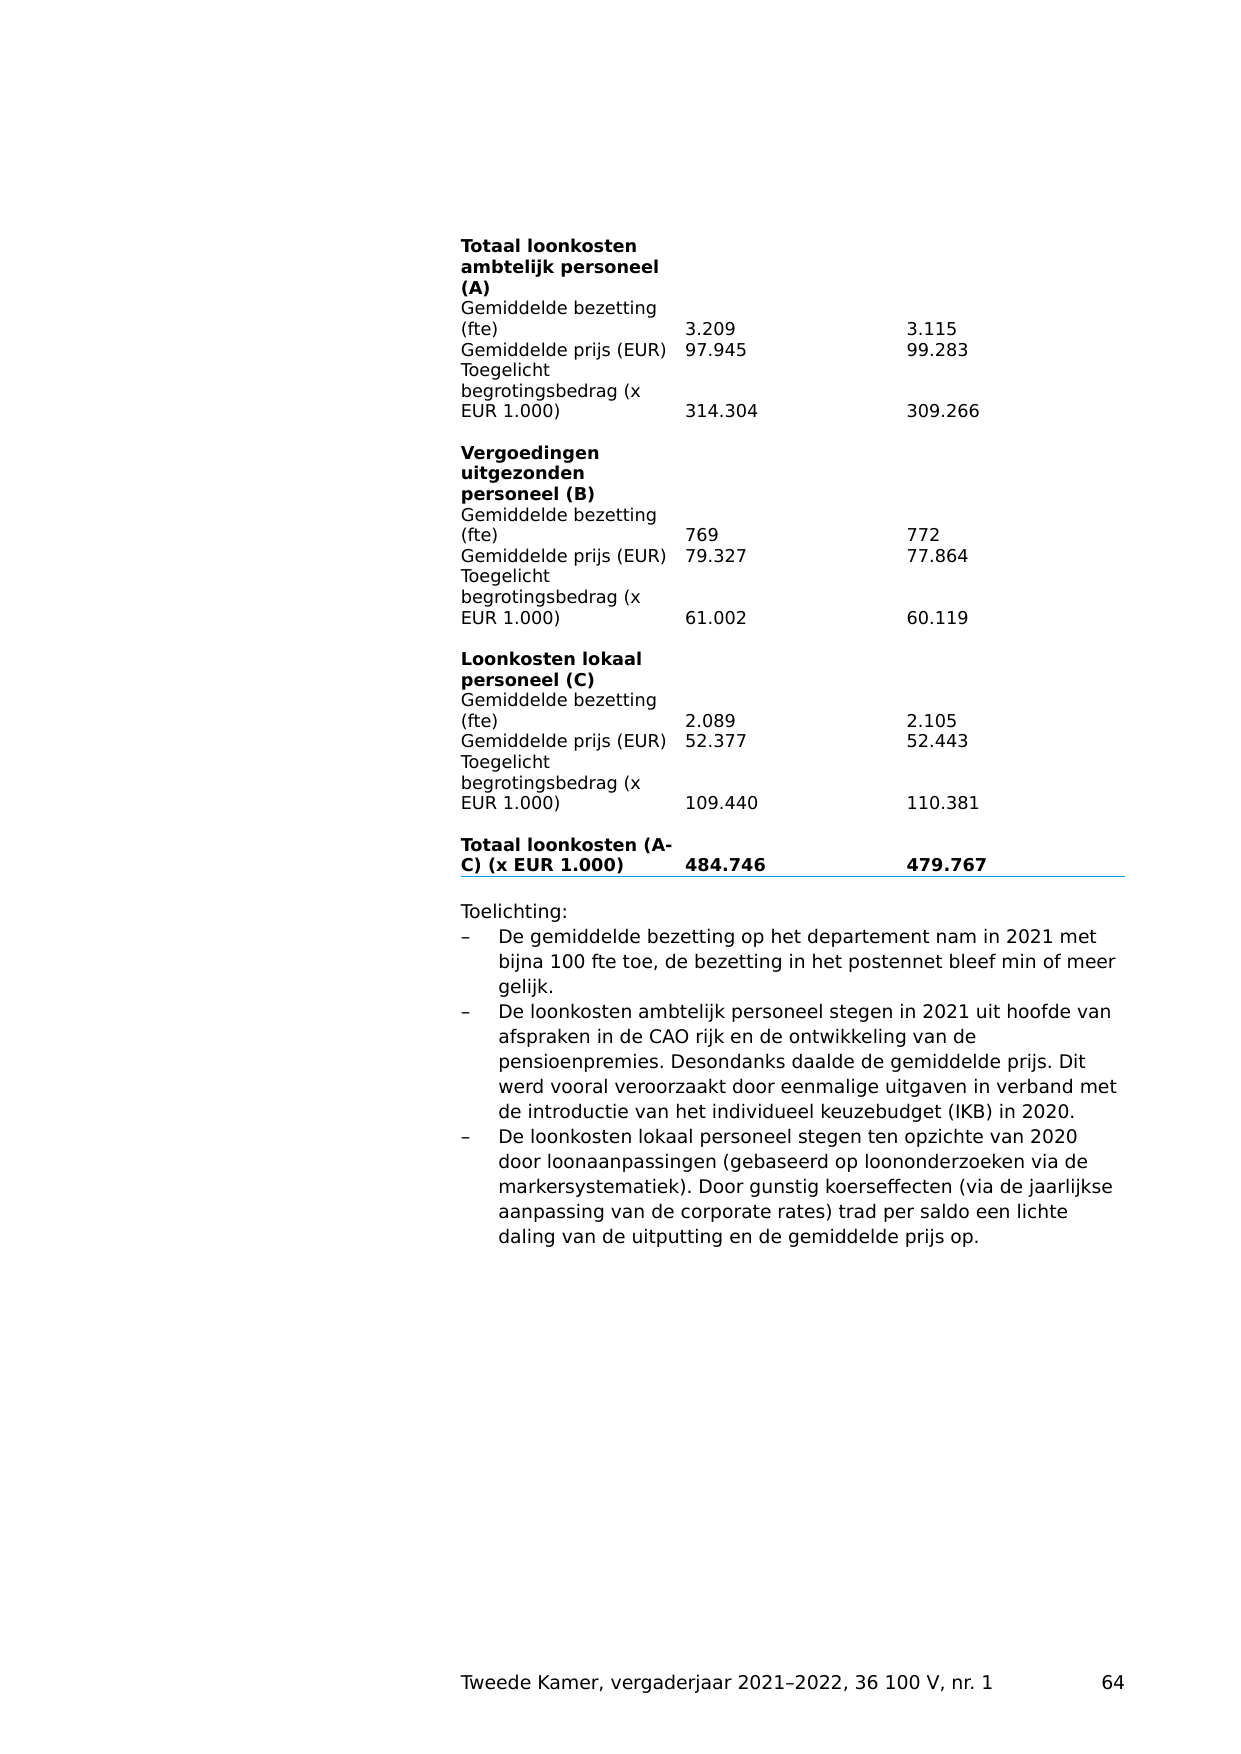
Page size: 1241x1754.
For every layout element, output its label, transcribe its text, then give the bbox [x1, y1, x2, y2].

table_cell 60.119 [904, 566, 1125, 628]
table_cell Toegelicht begrotingsbedrag (x EUR 1.000) [461, 360, 682, 422]
table_cell 772 [904, 505, 1125, 546]
table_cell 77.864 [904, 546, 1125, 566]
text Toelichting: [461, 901, 1125, 923]
table_cell 479.767 [904, 835, 1125, 876]
table_cell 52.377 [682, 731, 903, 752]
table_cell 3.209 [682, 298, 903, 339]
table_cell Totaal loonkosten ambtelijk personeel (A) [461, 236, 682, 298]
table_cell Totaal loonkosten (A-C) (x EUR 1.000) [461, 835, 682, 876]
table_cell [904, 649, 1125, 690]
table_cell 109.440 [682, 752, 903, 814]
table_cell [461, 628, 682, 649]
table_cell [682, 814, 903, 834]
table_cell Toegelicht begrotingsbedrag (x EUR 1.000) [461, 566, 682, 628]
table_cell [904, 236, 1125, 298]
table_cell [904, 628, 1125, 649]
list De gemiddelde bezetting op het departement nam in 2021 met bijna 100 fte toe, de bezetting in het postennet bleef min of meer gelijk. [461, 923, 1125, 998]
table_cell [682, 628, 903, 649]
table_cell Vergoedingen uitgezonden personeel (B) [461, 443, 682, 504]
table_cell 2.089 [682, 690, 903, 731]
list De loonkosten ambtelijk personeel stegen in 2021 uit hoofde van afspraken in de CAO rijk en de ontwikkeling van de pensioenpremies. Desondanks daalde de gemiddelde prijs. Dit werd vooral veroorzaakt door eenmalige uitgaven in verband met de introductie van het individueel keuzebudget (IKB) in 2020. [461, 998, 1125, 1123]
table_cell [461, 216, 682, 236]
table_cell [682, 216, 903, 236]
table_cell [682, 422, 903, 443]
table_cell Gemiddelde prijs (EUR) [461, 340, 682, 360]
table_cell 2.105 [904, 690, 1125, 731]
table_cell 79.327 [682, 546, 903, 566]
table_cell 61.002 [682, 566, 903, 628]
table_cell [461, 422, 682, 443]
table_cell Gemiddelde bezetting (fte) [461, 690, 682, 731]
table_cell 314.304 [682, 360, 903, 422]
table_cell 110.381 [904, 752, 1125, 814]
table_cell 769 [682, 505, 903, 546]
table_cell Gemiddelde prijs (EUR) [461, 546, 682, 566]
table_cell [682, 649, 903, 690]
table_cell [904, 443, 1125, 504]
table_cell 309.266 [904, 360, 1125, 422]
table_cell Gemiddelde prijs (EUR) [461, 731, 682, 752]
table_cell 484.746 [682, 835, 903, 876]
table_cell [904, 216, 1125, 236]
table_cell [682, 443, 903, 504]
table_cell 99.283 [904, 340, 1125, 360]
table_cell Gemiddelde bezetting (fte) [461, 505, 682, 546]
table_cell [461, 814, 682, 834]
table_cell [904, 422, 1125, 443]
table_cell [904, 814, 1125, 834]
table_cell [682, 236, 903, 298]
list De loonkosten lokaal personeel stegen ten opzichte van 2020 door loonaanpassingen (gebaseerd op loononderzoeken via de markersystematiek). Door gunstig koerseffecten (via de jaarlijkse aanpassing van de corporate rates) trad per saldo een lichte daling van de uitputting en de gemiddelde prijs op. [461, 1123, 1125, 1248]
table_cell 97.945 [682, 340, 903, 360]
table_cell Toegelicht begrotingsbedrag (x EUR 1.000) [461, 752, 682, 814]
table_cell Loonkosten lokaal personeel (C) [461, 649, 682, 690]
table_cell 3.115 [904, 298, 1125, 339]
table_cell Gemiddelde bezetting (fte) [461, 298, 682, 339]
table_header Tabel 13 Kerngetallen Personeel [461, 191, 1125, 216]
table_cell 52.443 [904, 731, 1125, 752]
